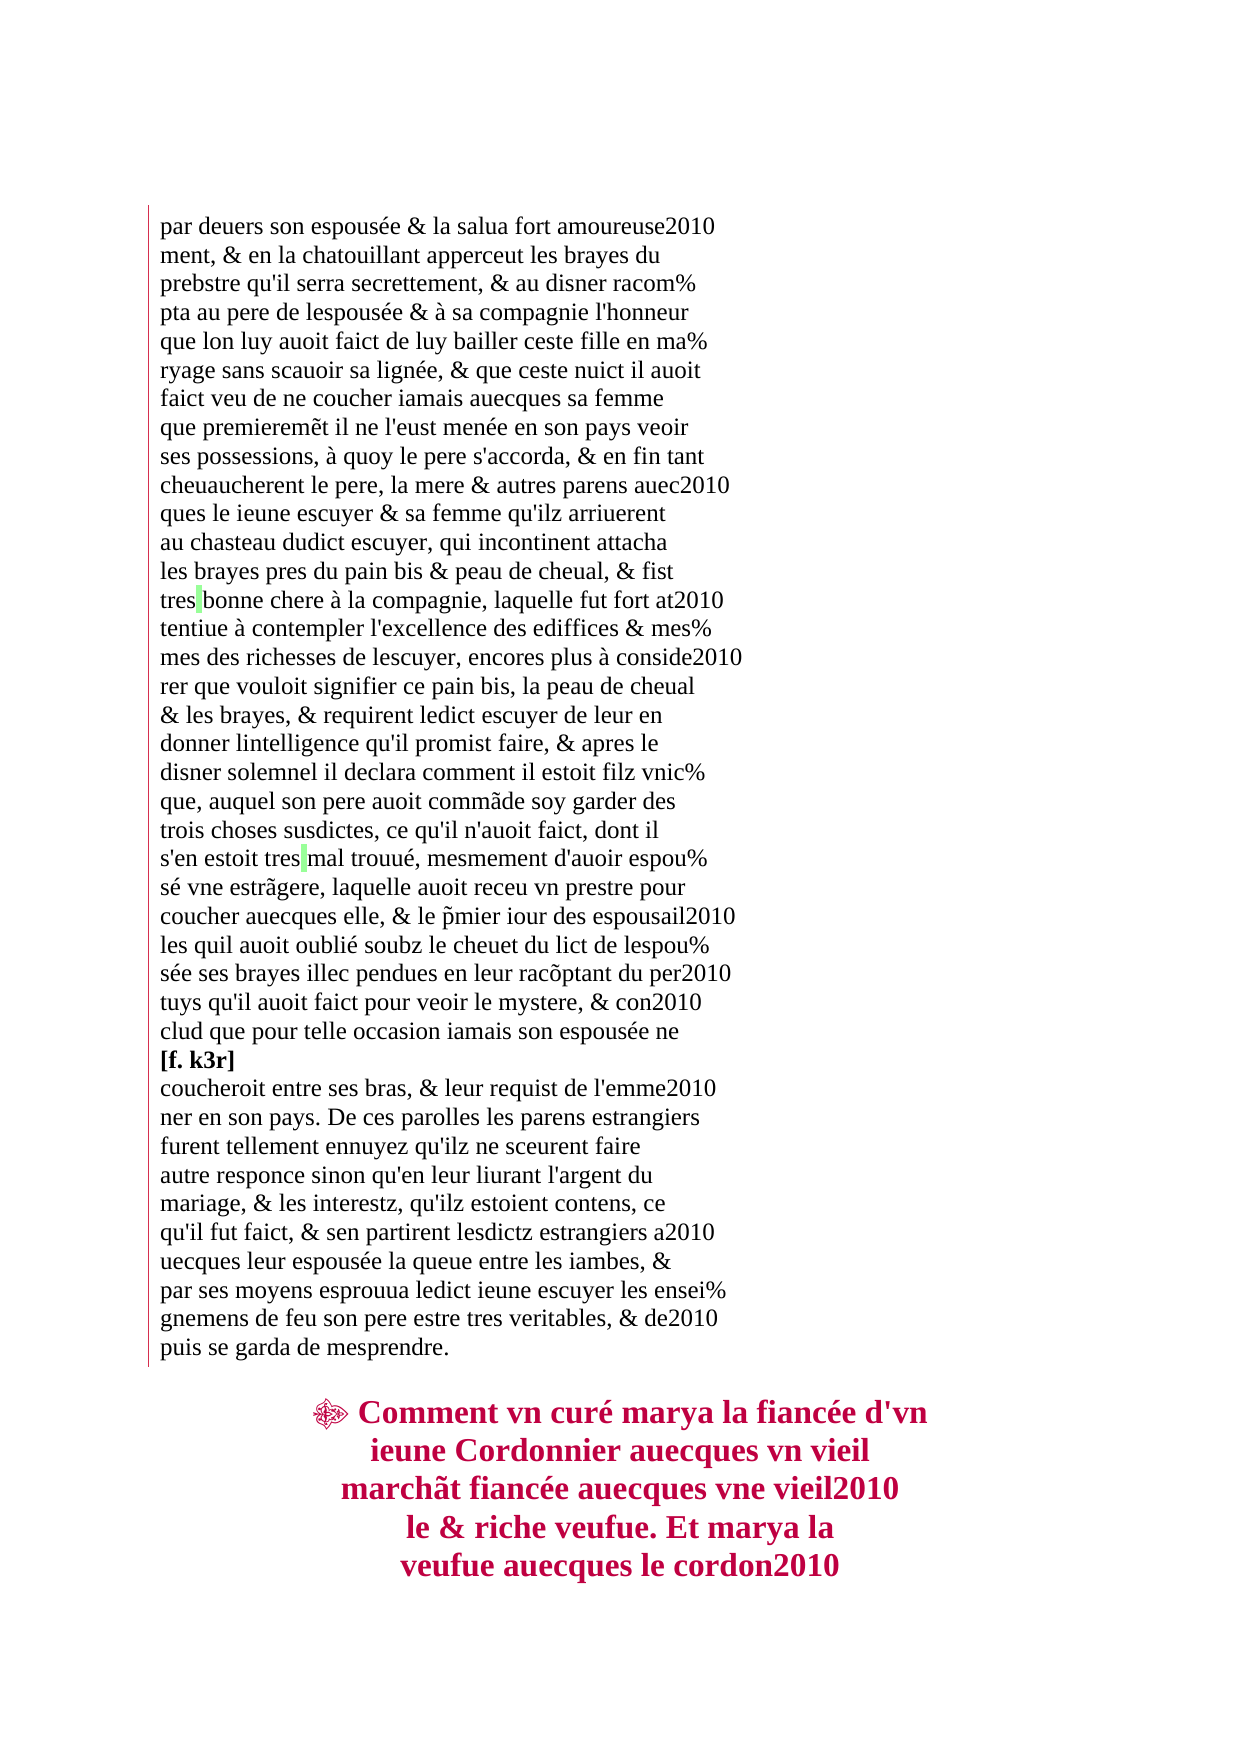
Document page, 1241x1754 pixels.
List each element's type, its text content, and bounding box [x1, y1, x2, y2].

text ❧ Comment vn curé marya la fiancée d'vn ieune Cordonnier auecques vn vieil marchãt fiancée auecques vne vieil2010 le & riche veufue. Et marya la veufue auecques le cordon2010 [148, 1392, 1093, 1584]
text par deuers son espousée & la salua fort amoureuse2010 ment, & en la chatouillant apperceut les brayes du prebstre qu'il serra secrettement, & au disner racom% pta au pere de lespousée & à sa compagnie l'honneur que lon luy auoit faict de luy bailler ceste fille en ma% ryage sans scauoir sa lignée, & que ceste nuict il auoit faict veu de ne coucher iamais auecques sa femme que premieremẽt il ne l'eust menée en son pays veoir ses possessions, à quoy le pere s'accorda, & en fin tant cheuaucherent le pere, la mere & autres parens auec2010 ques le ieune escuyer & sa femme qu'ilz arriuerent au chasteau dudict escuyer, qui incontinent attacha les brayes pres du pain bis & peau de cheual, & fist tres bonne chere à la compagnie, laquelle fut fort at2010 tentiue à contempler l'excellence des ediffices & mes% mes des richesses de lescuyer, encores plus à conside2010 rer que vouloit signifier ce pain bis, la peau de cheual & les brayes, & requirent ledict escuyer de leur en donner lintelligence qu'il promist faire, & apres le disner solemnel il declara comment il estoit filz vnic% que, auquel son pere auoit commãde soy garder des trois choses susdictes, ce qu'il n'auoit faict, dont il s'en estoit tres mal trouué, mesmement d'auoir espou% sé vne estrãgere, laquelle auoit receu vn prestre pour coucher auecques elle, & le p̃mier iour des espousail2010 les quil auoit oublié soubz le cheuet du lict de lespou% sée ses brayes illec pendues en leur racõptant du per2010 tuys qu'il auoit faict pour veoir le mystere, & con2010 clud que pour telle occasion iamais son espousée ne [f. k3r] coucheroit entre ses bras, & leur requist de l'emme2010 ner en son pays. De ces parolles les parens estrangiers furent tellement ennuyez qu'ilz ne sceurent faire autre responce sinon qu'en leur liurant l'argent du mariage, & les interestz, qu'ilz estoient contens, ce qu'il fut faict, & sen partirent lesdictz estrangiers a2010 uecques leur espousée la queue entre les iambes, & par ses moyens esprouua ledict ieune escuyer les ensei% gnemens de feu son pere estre tres veritables, & de2010 puis se garda de mesprendre. [149, 205, 1093, 1367]
